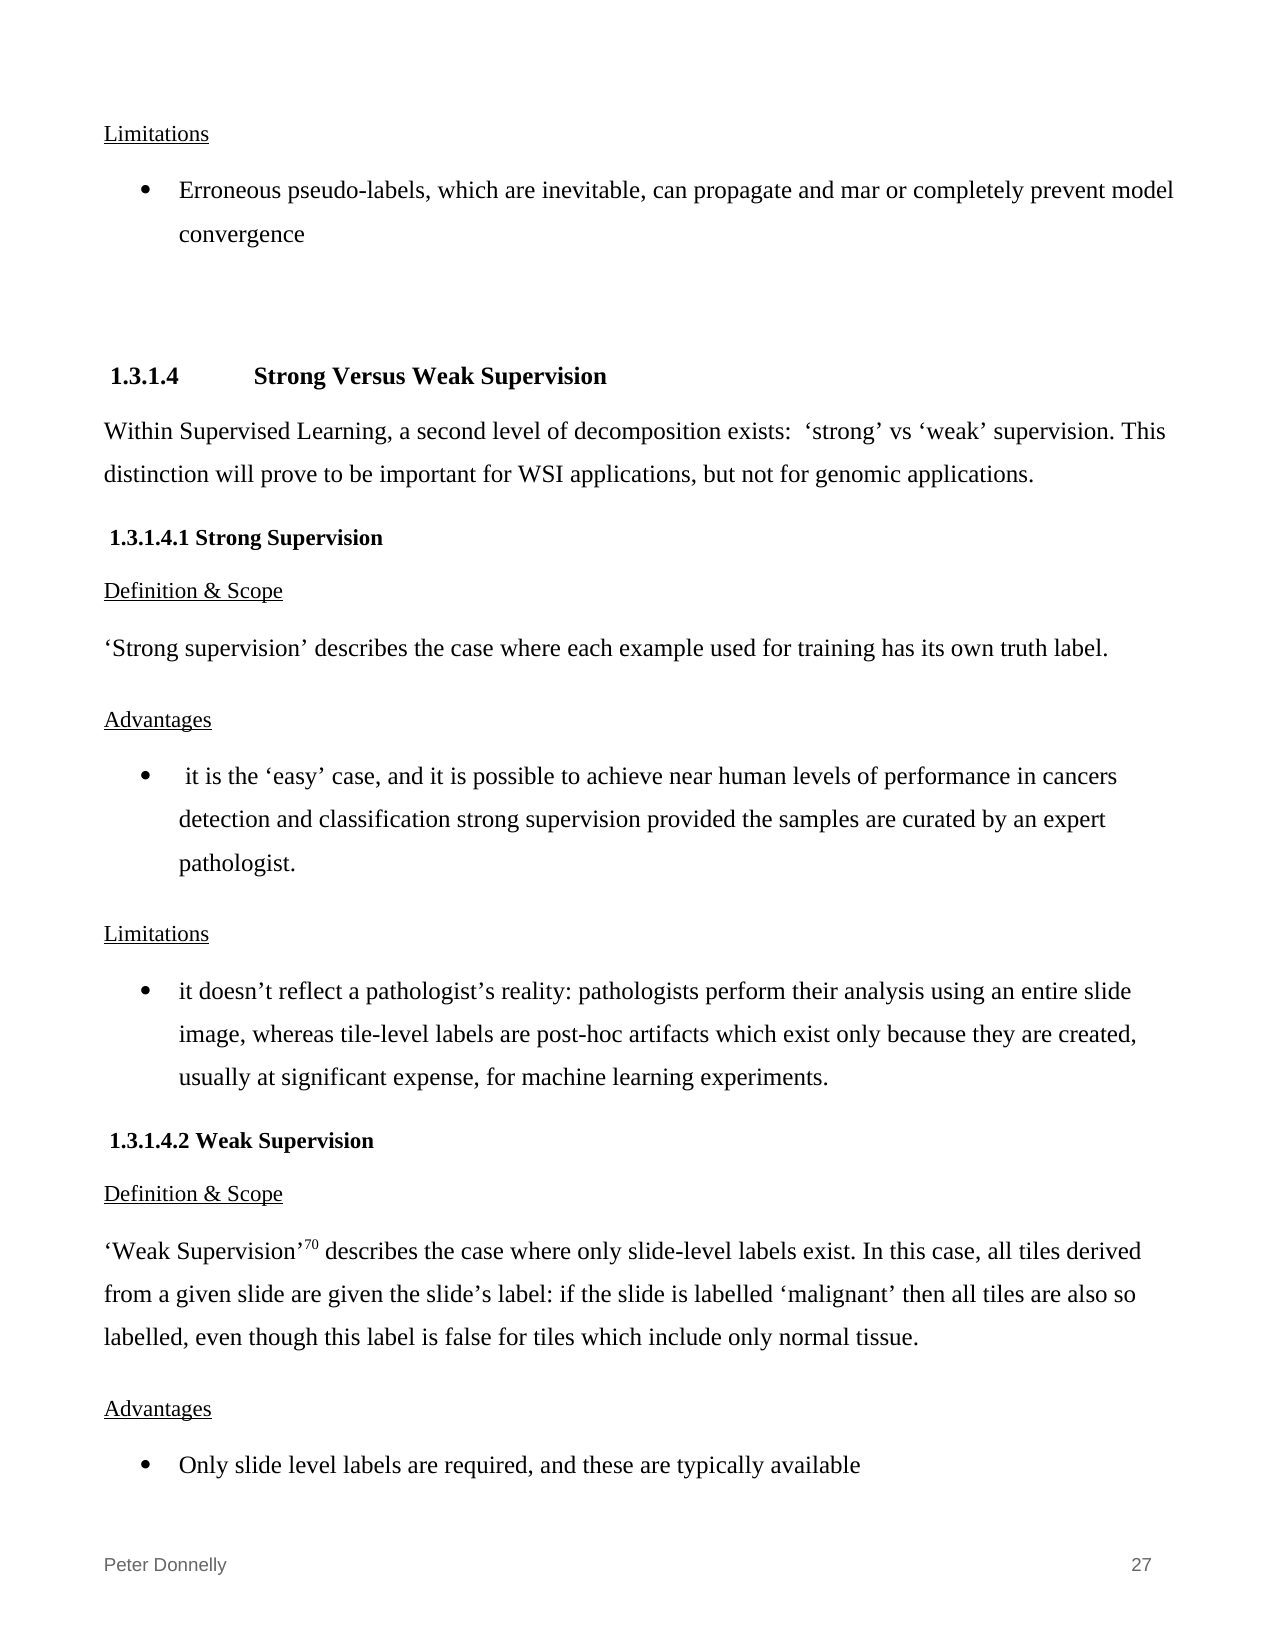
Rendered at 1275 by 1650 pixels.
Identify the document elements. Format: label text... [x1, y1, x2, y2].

subtitle Limitations [86, 120, 1181, 146]
subtitle Advantages [86, 1395, 1181, 1421]
subtitle Definition & Scope [86, 577, 1181, 603]
text ‘Weak Supervision’ describes the case where only slide-level labels exist. In this case, all tiles derived from a given slide are given the slide’s label: if the slide is labelled ‘malignant’ then all tiles are also so labelled, even though this label is false for tiles which include only normal tissue. [103, 1236, 1181, 1351]
subtitle Strong Versus Weak Supervision [103, 361, 1181, 390]
list Only slide level labels are required, and these are typically available [141, 1451, 1181, 1479]
subtitle Strong Supervision [103, 524, 1181, 550]
text ‘Strong supervision’ describes the case where each example used for training has its own truth label. [103, 633, 1181, 662]
subtitle Limitations [86, 920, 1181, 947]
subtitle Weak Supervision [103, 1127, 1181, 1153]
list it is the ‘easy’ case, and it is possible to achieve near human levels of performance in cancers detection and classification strong supervision provided the samples are curated by an expert pathologist. [141, 761, 1181, 876]
subtitle Definition & Scope [86, 1180, 1181, 1206]
text Within Supervised Learning, a second level of decomposition exists: ‘strong’ vs ‘weak’ supervision. This distinction will prove to be important for WSI applications, but not for genomic applications. [103, 416, 1181, 488]
list Erroneous pseudo-labels, which are inevitable, can propagate and mar or completely prevent model convergence [141, 176, 1181, 247]
subtitle Advantages [86, 706, 1181, 732]
list it doesn’t reflect a pathologist’s reality: pathologists perform their analysis using an entire slide image, whereas tile-level labels are post-hoc artifacts which exist only because they are created, usually at significant expense, for machine learning experiments. [141, 976, 1181, 1091]
